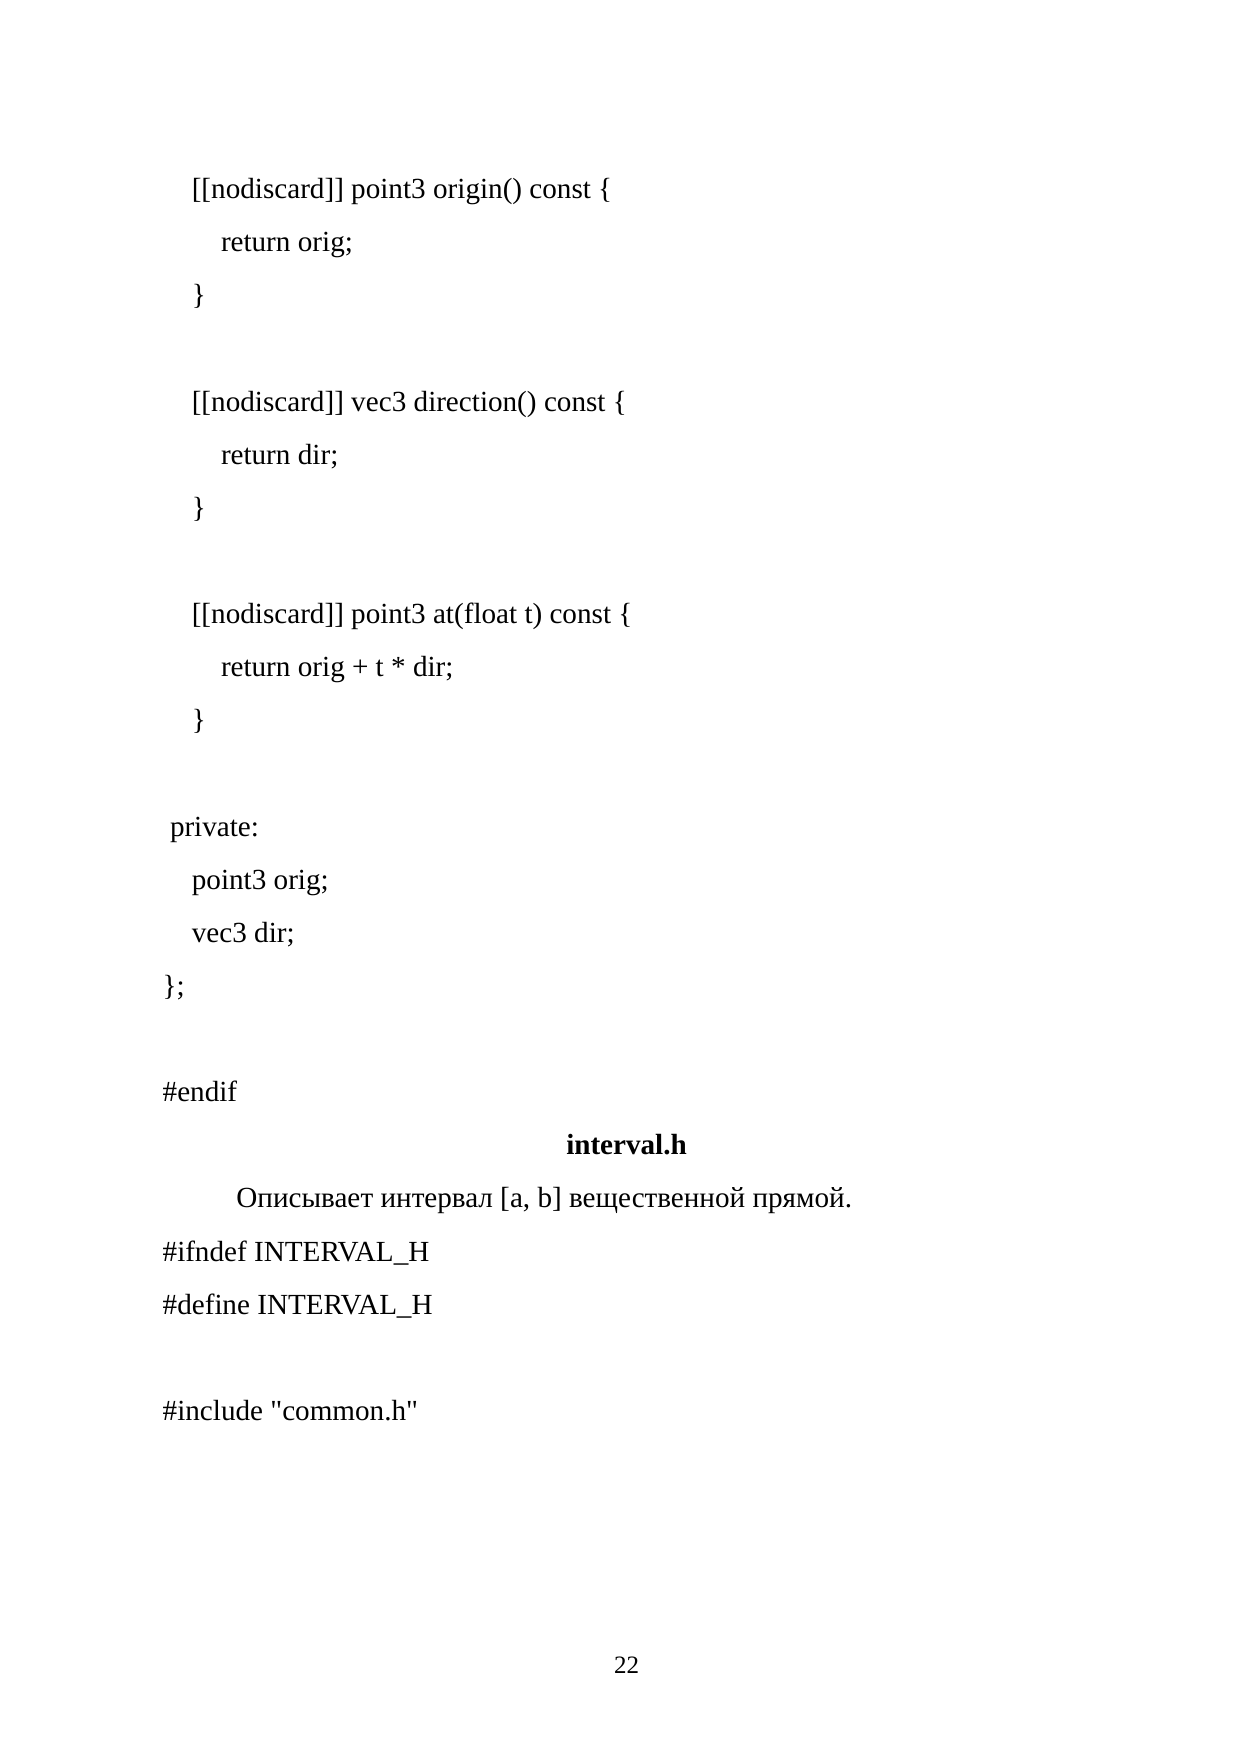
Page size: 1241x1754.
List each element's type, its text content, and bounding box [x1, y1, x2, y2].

text #define INTERVAL_H [162, 1287, 1090, 1320]
text #ifndef INTERVAL_H [162, 1234, 1090, 1267]
text private: [162, 809, 1090, 842]
text } [162, 277, 1090, 311]
text Описывает интервал [a, b] вещественной прямой. [162, 1181, 1090, 1214]
text [[nodiscard]] point3 origin() const { [162, 171, 1090, 205]
text [[nodiscard]] point3 at(float t) const { [162, 596, 1090, 630]
text vec3 dir; [162, 915, 1090, 948]
text #include "common.h" [162, 1393, 1090, 1427]
text return orig; [162, 224, 1090, 258]
text return dir; [162, 437, 1090, 470]
text } [162, 490, 1090, 523]
text #endif [162, 1074, 1090, 1108]
text [[nodiscard]] vec3 direction() const { [162, 384, 1090, 417]
text }; [162, 968, 1090, 1002]
text interval.h [162, 1127, 1090, 1161]
text return orig + t * dir; [162, 649, 1090, 683]
text } [162, 702, 1090, 736]
text point3 orig; [162, 862, 1090, 895]
